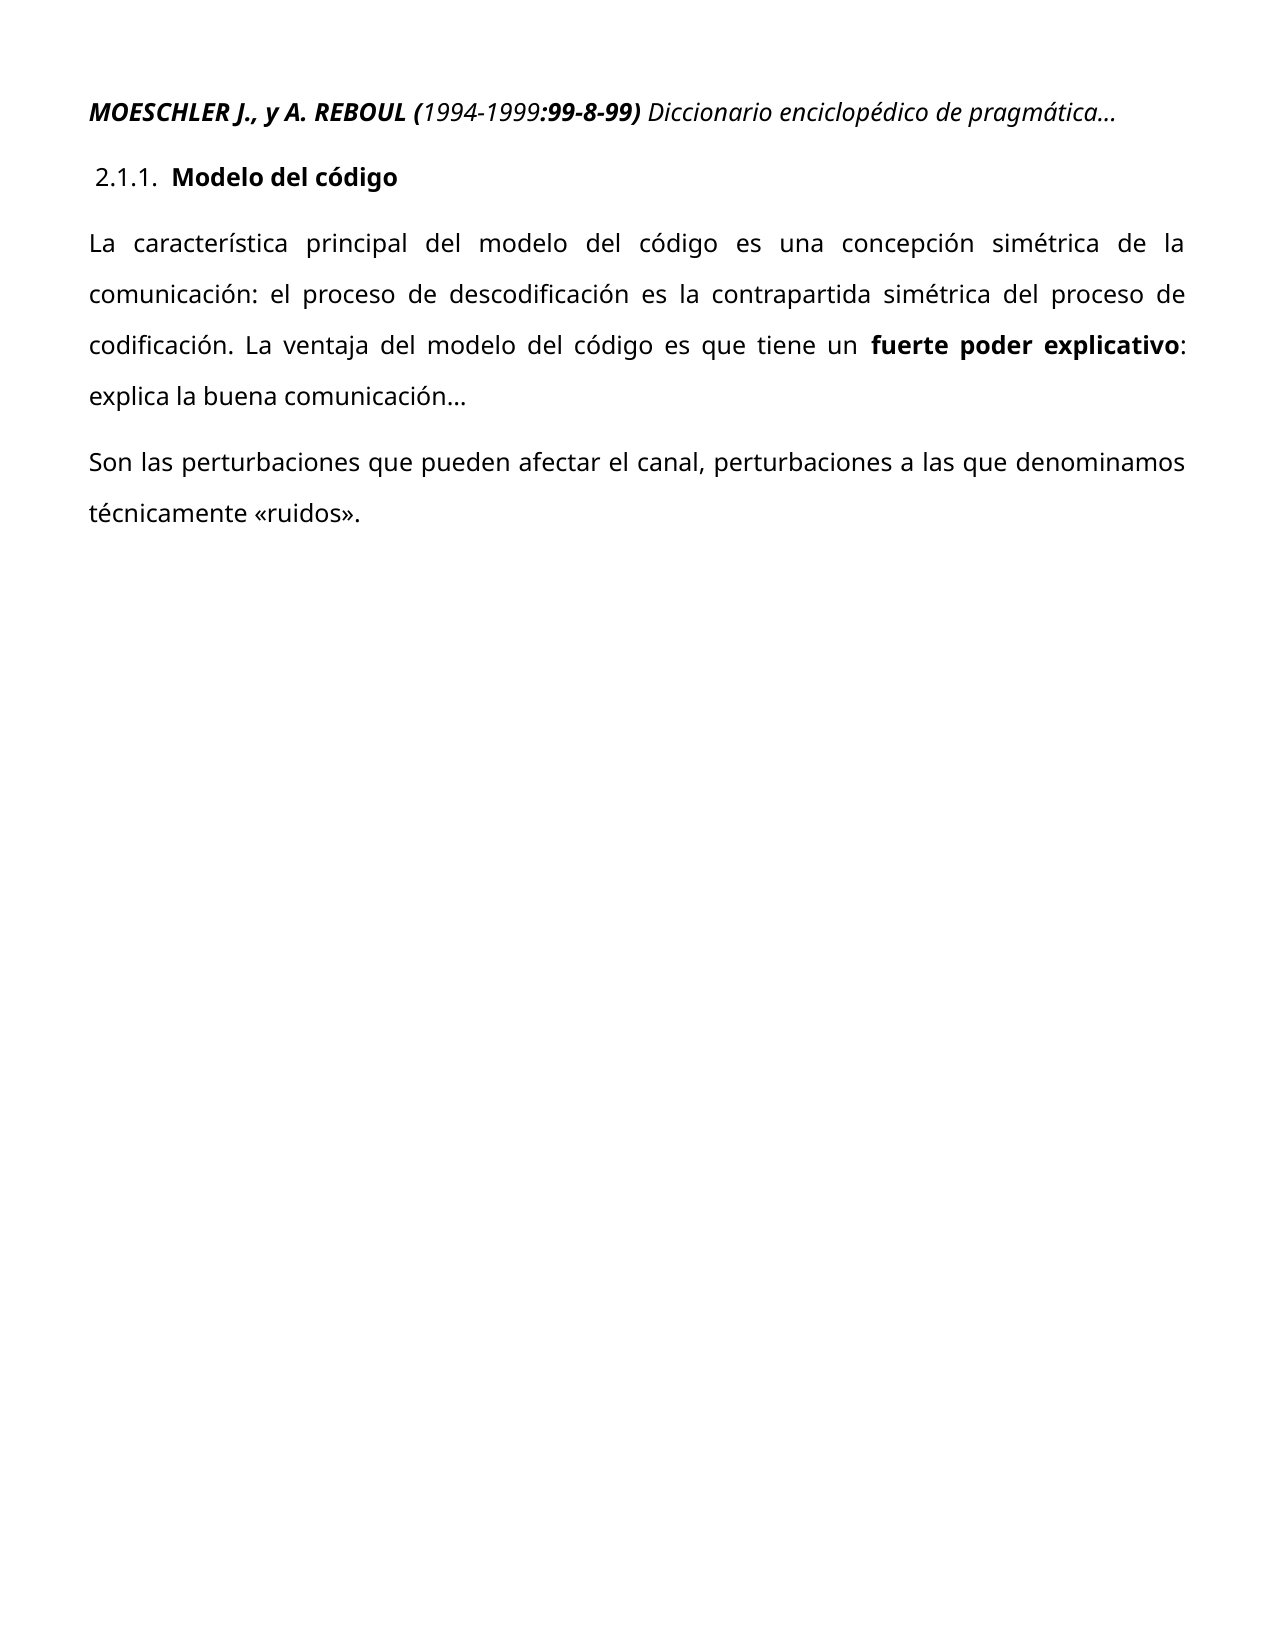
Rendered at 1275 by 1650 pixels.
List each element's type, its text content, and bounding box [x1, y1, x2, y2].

text 2.1.1. Modelo del código [88, 160, 1186, 194]
text La característica principal del modelo del código es una concepción simétrica de la comunicación: el proceso de descodificación es la contrapartida simétrica del proceso de codificación. La ventaja del modelo del código es que tiene un fuerte poder explicativo: explica la buena comunicación… [88, 226, 1186, 413]
text MOESCHLER J., y A. REBOUL (1994-1999:99-8-99) Diccionario enciclopédico de pragmática... [88, 94, 1186, 128]
text Son las perturbaciones que pueden afectar el canal, perturbaciones a las que denominamos técnicamente «ruidos». [88, 444, 1186, 529]
